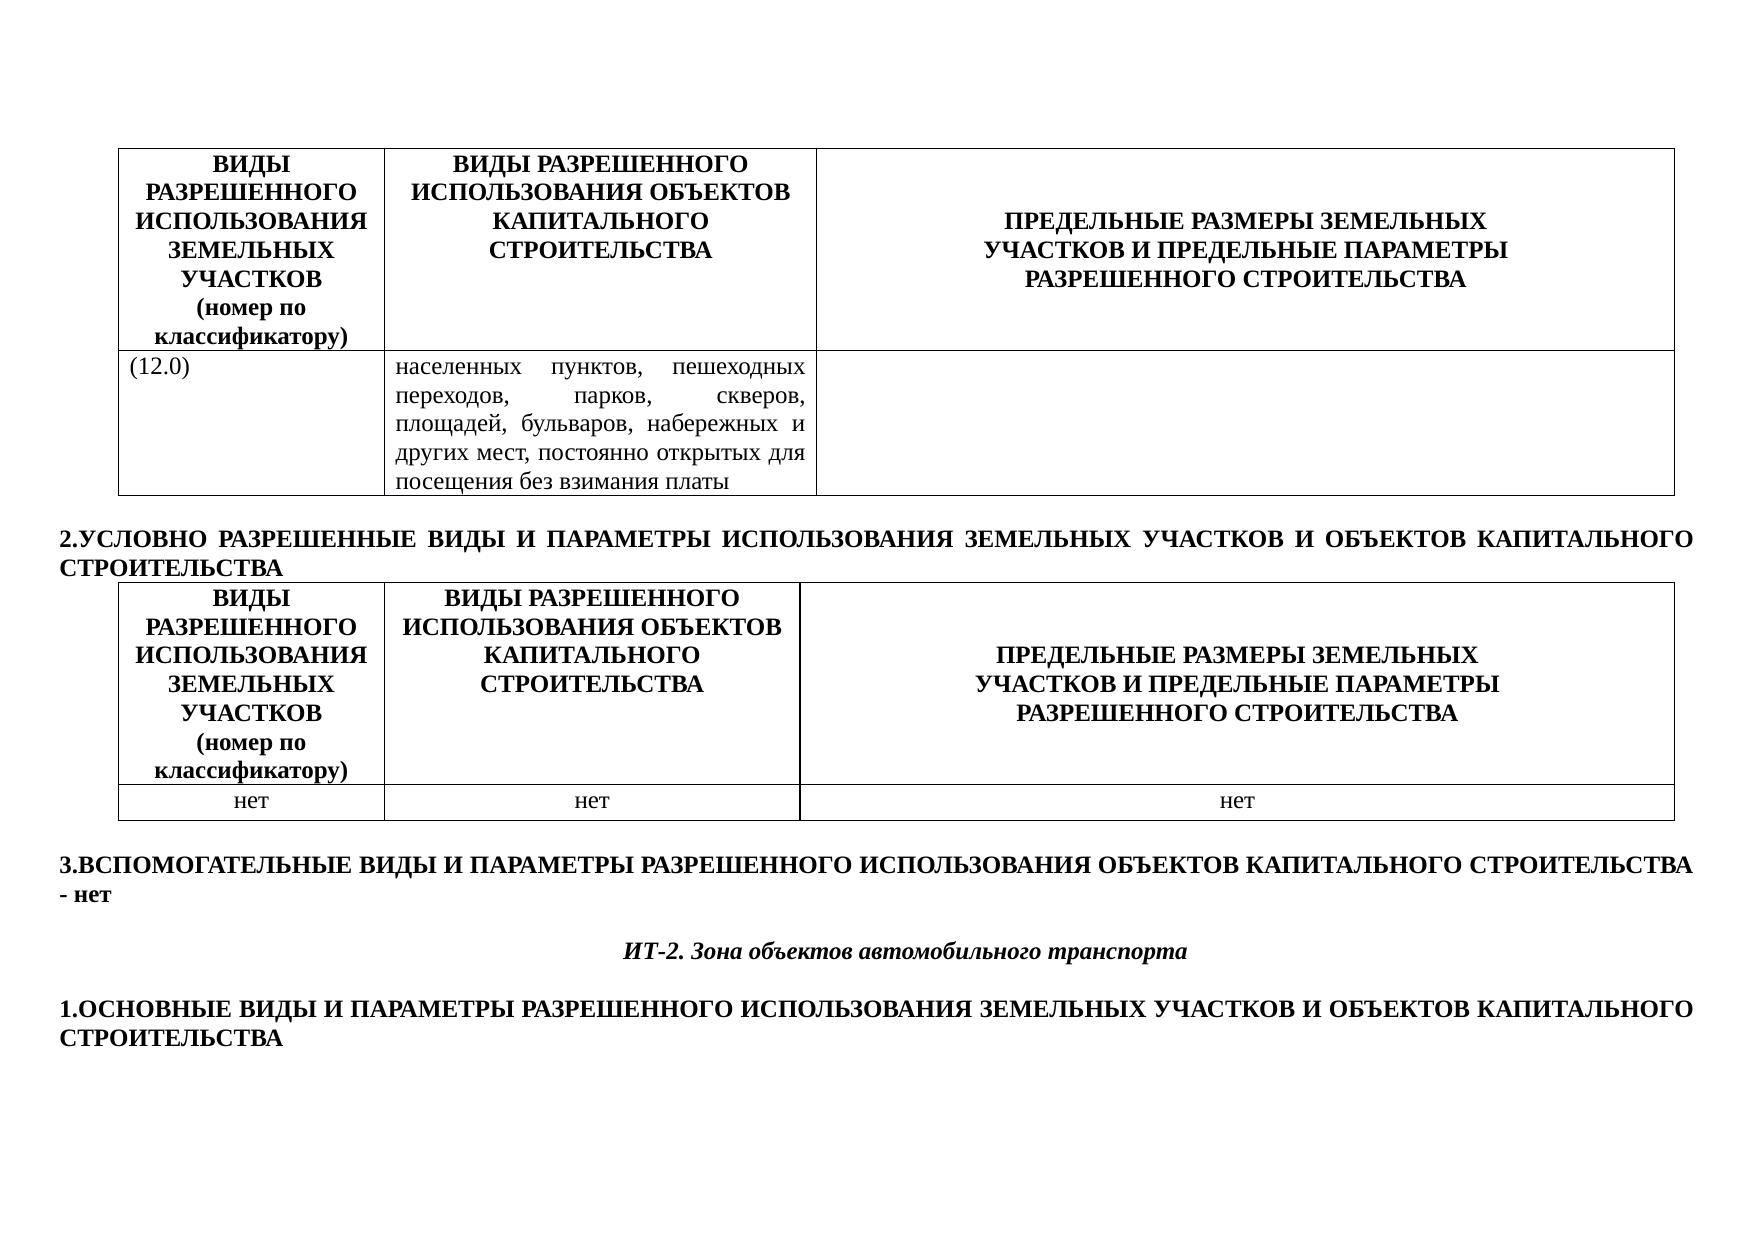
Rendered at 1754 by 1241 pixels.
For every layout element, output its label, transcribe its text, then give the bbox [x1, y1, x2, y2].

table_header ВИДЫ РАЗРЕШЕННОГО ИСПОЛЬЗОВАНИЯ ЗЕМЕЛЬНЫХ УЧАСТКОВ (номер по классификатору) [119, 583, 384, 784]
table_cell нет [385, 785, 799, 820]
table_header ПРЕДЕЛЬНЫЕ РАЗМЕРЫ ЗЕМЕЛЬНЫХ УЧАСТКОВ И ПРЕДЕЛЬНЫЕ ПАРАМЕТРЫ РАЗРЕШЕННОГО СТРОИТЕЛЬСТВА [817, 149, 1674, 350]
table_header ВИДЫ РАЗРЕШЕННОГО ИСПОЛЬЗОВАНИЯ ОБЪЕКТОВ КАПИТАЛЬНОГО СТРОИТЕЛЬСТВА [385, 583, 799, 784]
table_cell нет [801, 785, 1674, 820]
list ВСПОМОГАТЕЛЬНЫЕ ВИДЫ И ПАРАМЕТРЫ РАЗРЕШЕННОГО ИСПОЛЬЗОВАНИЯ ОБЪЕКТОВ КАПИТАЛЬНОГО СТРОИТЕЛЬСТВА - нет [59, 850, 1695, 908]
table_cell (12.0) [119, 351, 384, 495]
table_header ПРЕДЕЛЬНЫЕ РАЗМЕРЫ ЗЕМЕЛЬНЫХ УЧАСТКОВ И ПРЕДЕЛЬНЫЕ ПАРАМЕТРЫ РАЗРЕШЕННОГО СТРОИТЕЛЬСТВА [801, 583, 1674, 784]
list УСЛОВНО РАЗРЕШЕННЫЕ ВИДЫ И ПАРАМЕТРЫ ИСПОЛЬЗОВАНИЯ ЗЕМЕЛЬНЫХ УЧАСТКОВ И ОБЪЕКТОВ КАПИТАЛЬНОГО СТРОИТЕЛЬСТВА [59, 524, 1695, 582]
text ИТ-2. Зона объектов автомобильного транспорта [59, 936, 1695, 965]
table_cell нет [119, 785, 384, 820]
list ОСНОВНЫЕ ВИДЫ И ПАРАМЕТРЫ РАЗРЕШЕННОГО ИСПОЛЬЗОВАНИЯ ЗЕМЕЛЬНЫХ УЧАСТКОВ И ОБЪЕКТОВ КАПИТАЛЬНОГО СТРОИТЕЛЬСТВА [59, 994, 1695, 1051]
table_header ВИДЫ РАЗРЕШЕННОГО ИСПОЛЬЗОВАНИЯ ОБЪЕКТОВ КАПИТАЛЬНОГО СТРОИТЕЛЬСТВА [385, 149, 816, 350]
table_cell [817, 351, 1674, 495]
table_cell населенных пунктов, пешеходных переходов, парков, скверов, площадей, бульваров, набережных и других мест, постоянно открытых для посещения без взимания платы [385, 351, 816, 495]
table_header ВИДЫ РАЗРЕШЕННОГО ИСПОЛЬЗОВАНИЯ ЗЕМЕЛЬНЫХ УЧАСТКОВ (номер по классификатору) [119, 149, 384, 350]
